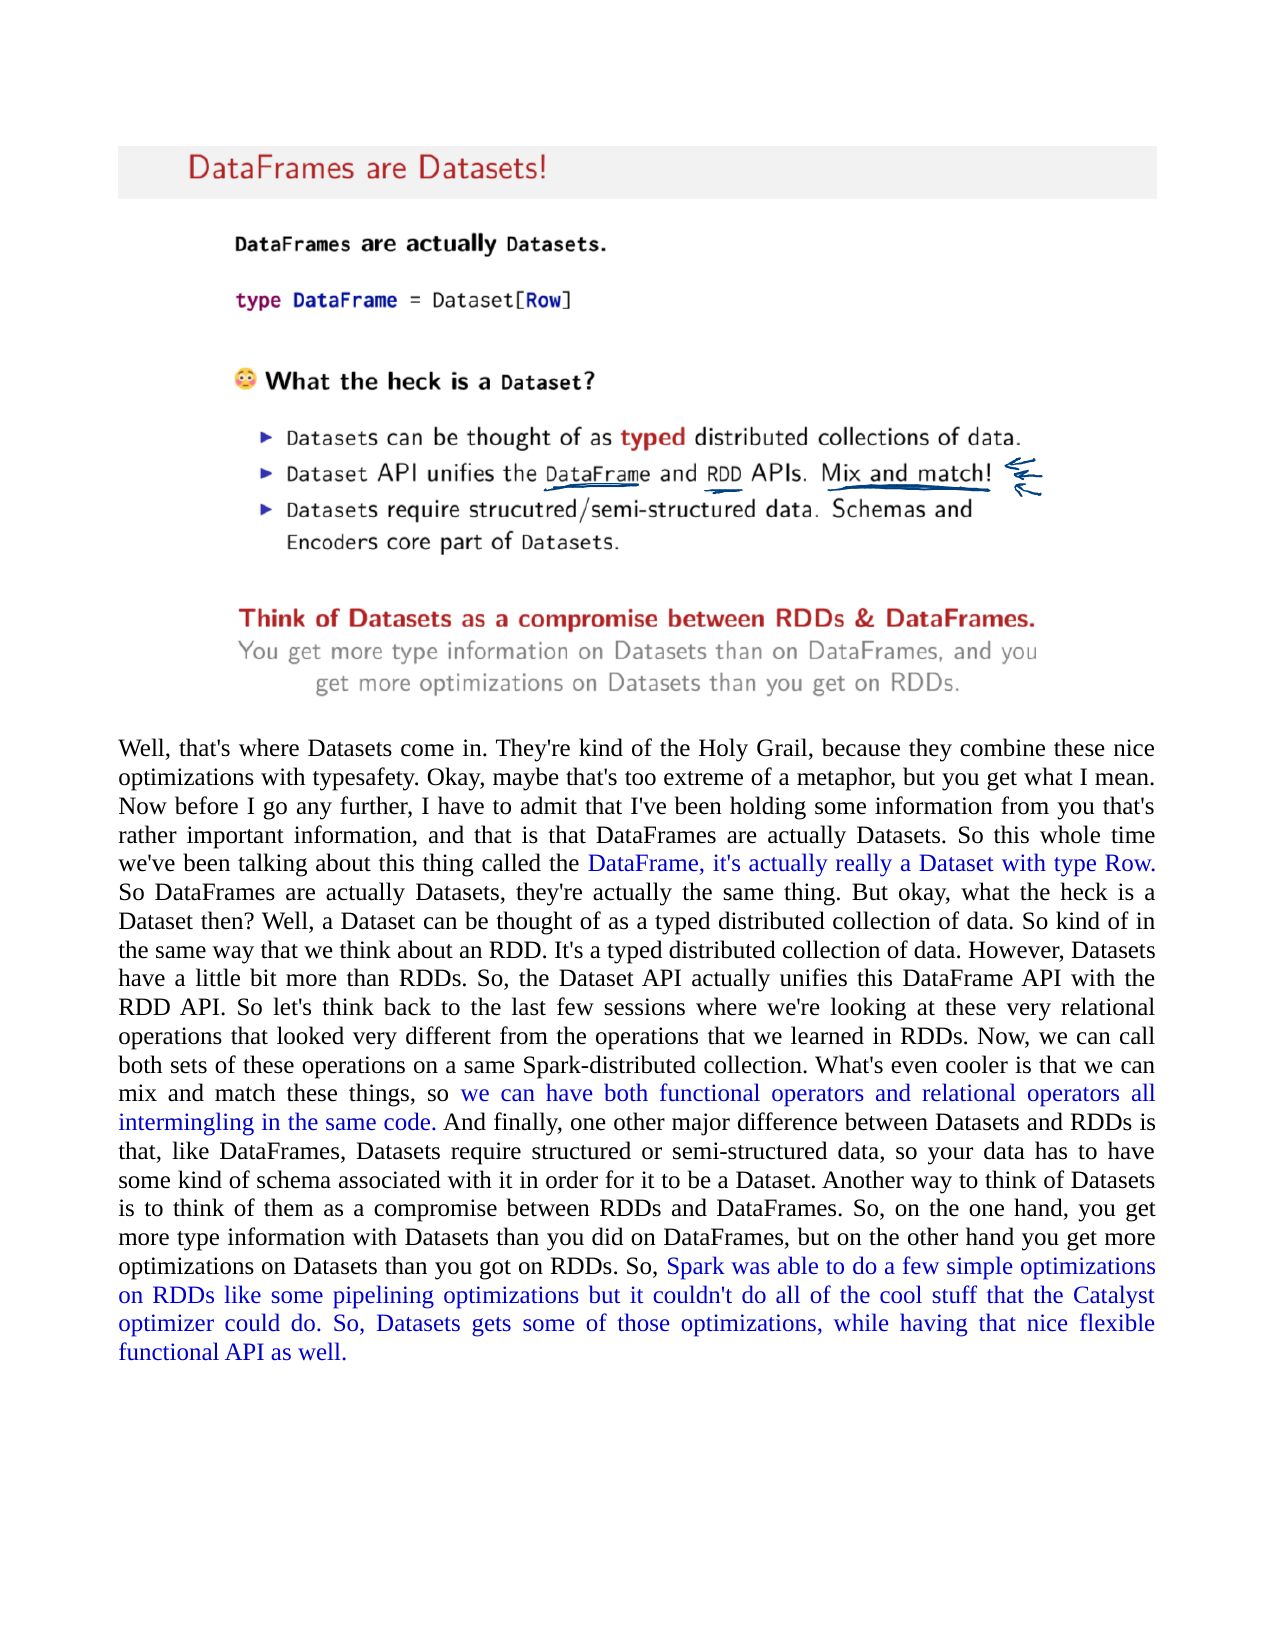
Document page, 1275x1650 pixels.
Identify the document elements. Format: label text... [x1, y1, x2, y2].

text Well, that's where Datasets come in. They're kind of the Holy Grail, because they combine these nice optimizations with typesafety. Okay, maybe that's too extreme of a metaphor, but you get what I mean. Now before I go any further, I have to admit that I've been holding some information from you that's rather important information, and that is that DataFrames are actually Datasets. So this whole time we've been talking about this thing called the DataFrame, it's actually really a Dataset with type Row. So DataFrames are actually Datasets, they're actually the same thing. But okay, what the heck is a Dataset then? Well, a Dataset can be thought of as a typed distributed collection of data. So kind of in the same way that we think about an RDD. It's a typed distributed collection of data. However, Datasets have a little bit more than RDDs. So, the Dataset API actually unifies this DataFrame API with the RDD API. So let's think back to the last few sessions where we're looking at these very relational operations that looked very different from the operations that we learned in RDDs. Now, we can call both sets of these operations on a same Spark-distributed collection. What's even cooler is that we can mix and match these things, so we can have both functional operators and relational operators all intermingling in the same code. And finally, one other major difference between Datasets and RDDs is that, like DataFrames, Datasets require structured or semi-structured data, so your data has to have some kind of schema associated with it in order for it to be a Dataset. Another way to think of Datasets is to think of them as a compromise between RDDs and DataFrames. So, on the one hand, you get more type information with Datasets than you did on DataFrames, but on the other hand you get more optimizations on Datasets than you got on RDDs. So, Spark was able to do a few simple optimizations on RDDs like some pipelining optimizations but it couldn't do all of the cool stuff that the Catalyst optimizer could do. So, Datasets gets some of those optimizations, while having that nice flexible functional API as well. [118, 733, 1157, 1366]
picture [118, 146, 1157, 705]
